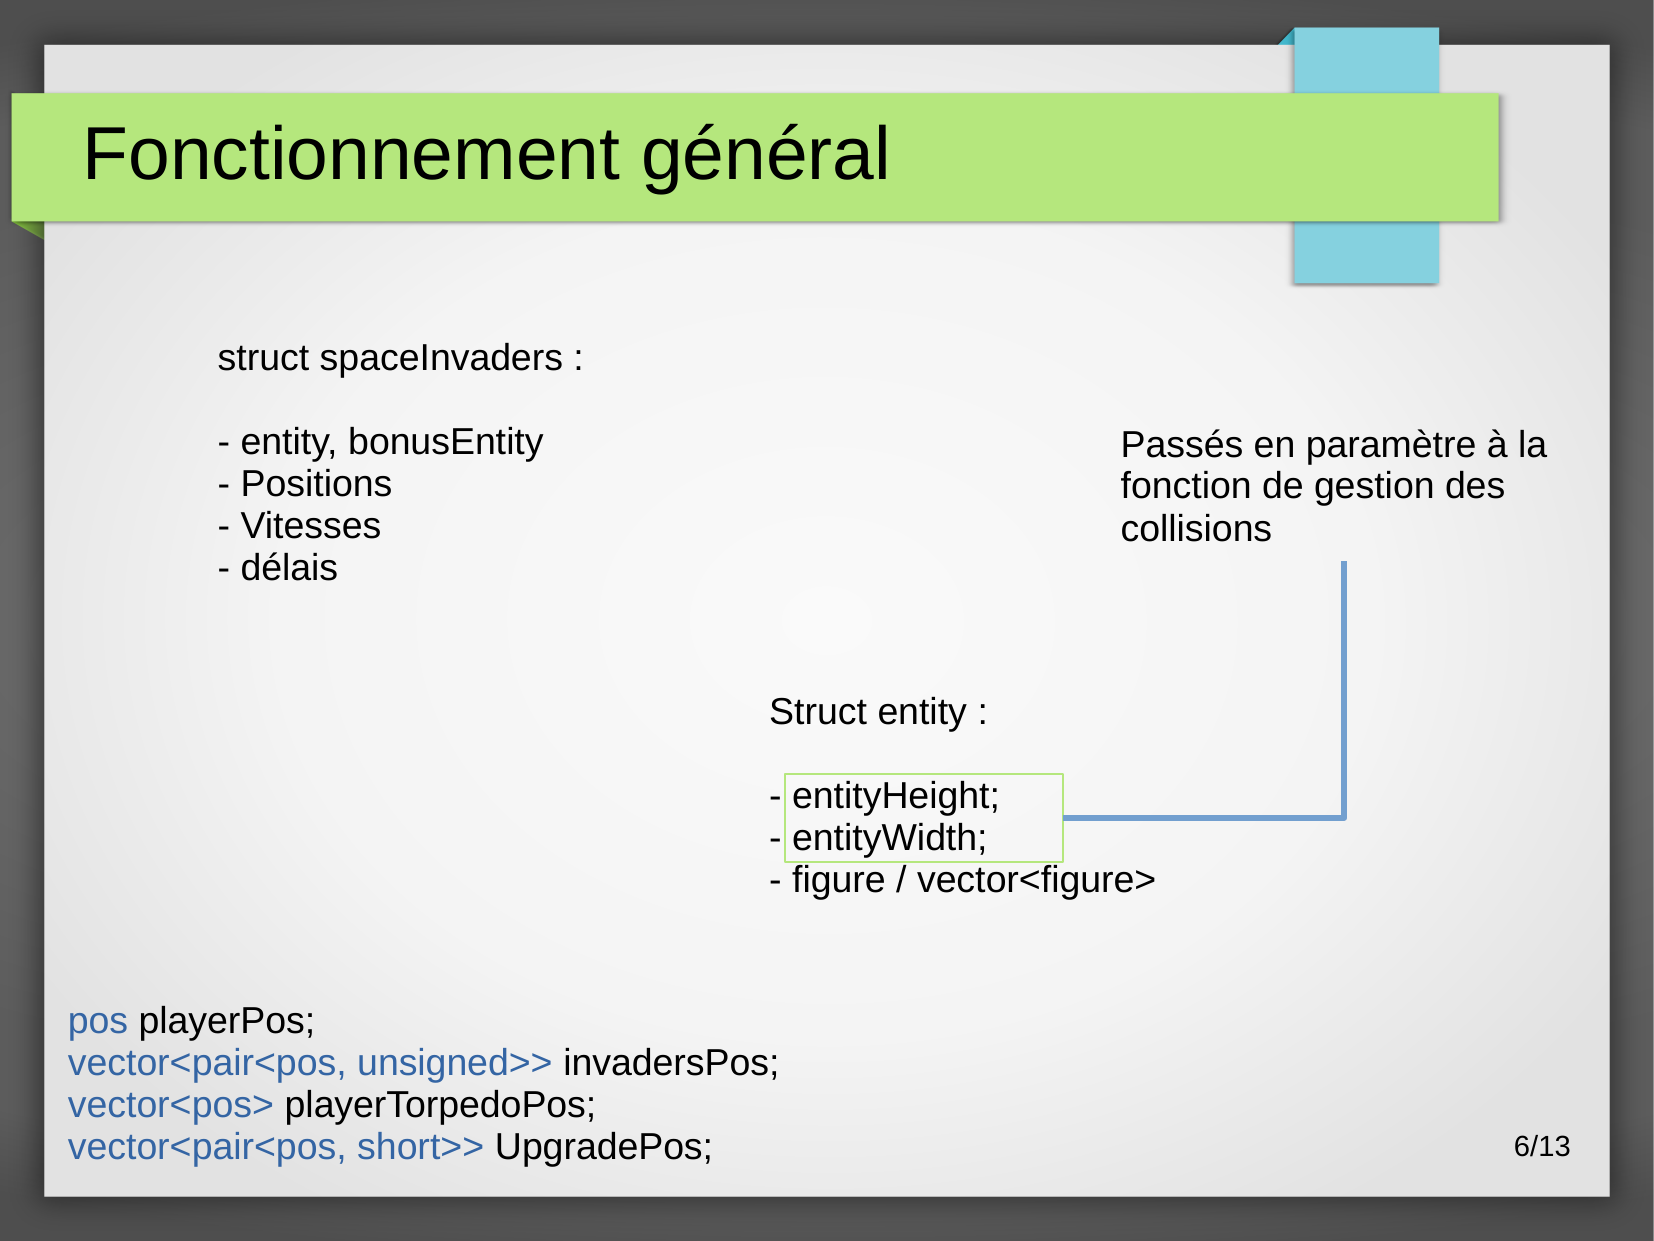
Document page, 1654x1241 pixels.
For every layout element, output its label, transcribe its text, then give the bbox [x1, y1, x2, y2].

text_box Struct entity : - entityHeight; - entityWidth; - figure / vector<figure> [754, 682, 1268, 916]
title Fonctionnement général [82, 94, 1264, 213]
text_box Struct entity : - entityHeight; - entityWidth; - figure / vector<figure> [786, 775, 1062, 861]
picture [0, 0, 1654, 1241]
text_box Passés en paramètre à la fonction de gestion des collisions [1105, 415, 1583, 562]
text_box struct spaceInvaders : - entity, bonusEntity - Positions - Vitesses - délais [203, 329, 662, 662]
text_box pos playerPos; vector<pair<pos, unsigned>> invadersPos; vector<pos> playerTorpedoPos; vector<pair<pos, short>> UpgradePos; [53, 992, 1033, 1182]
